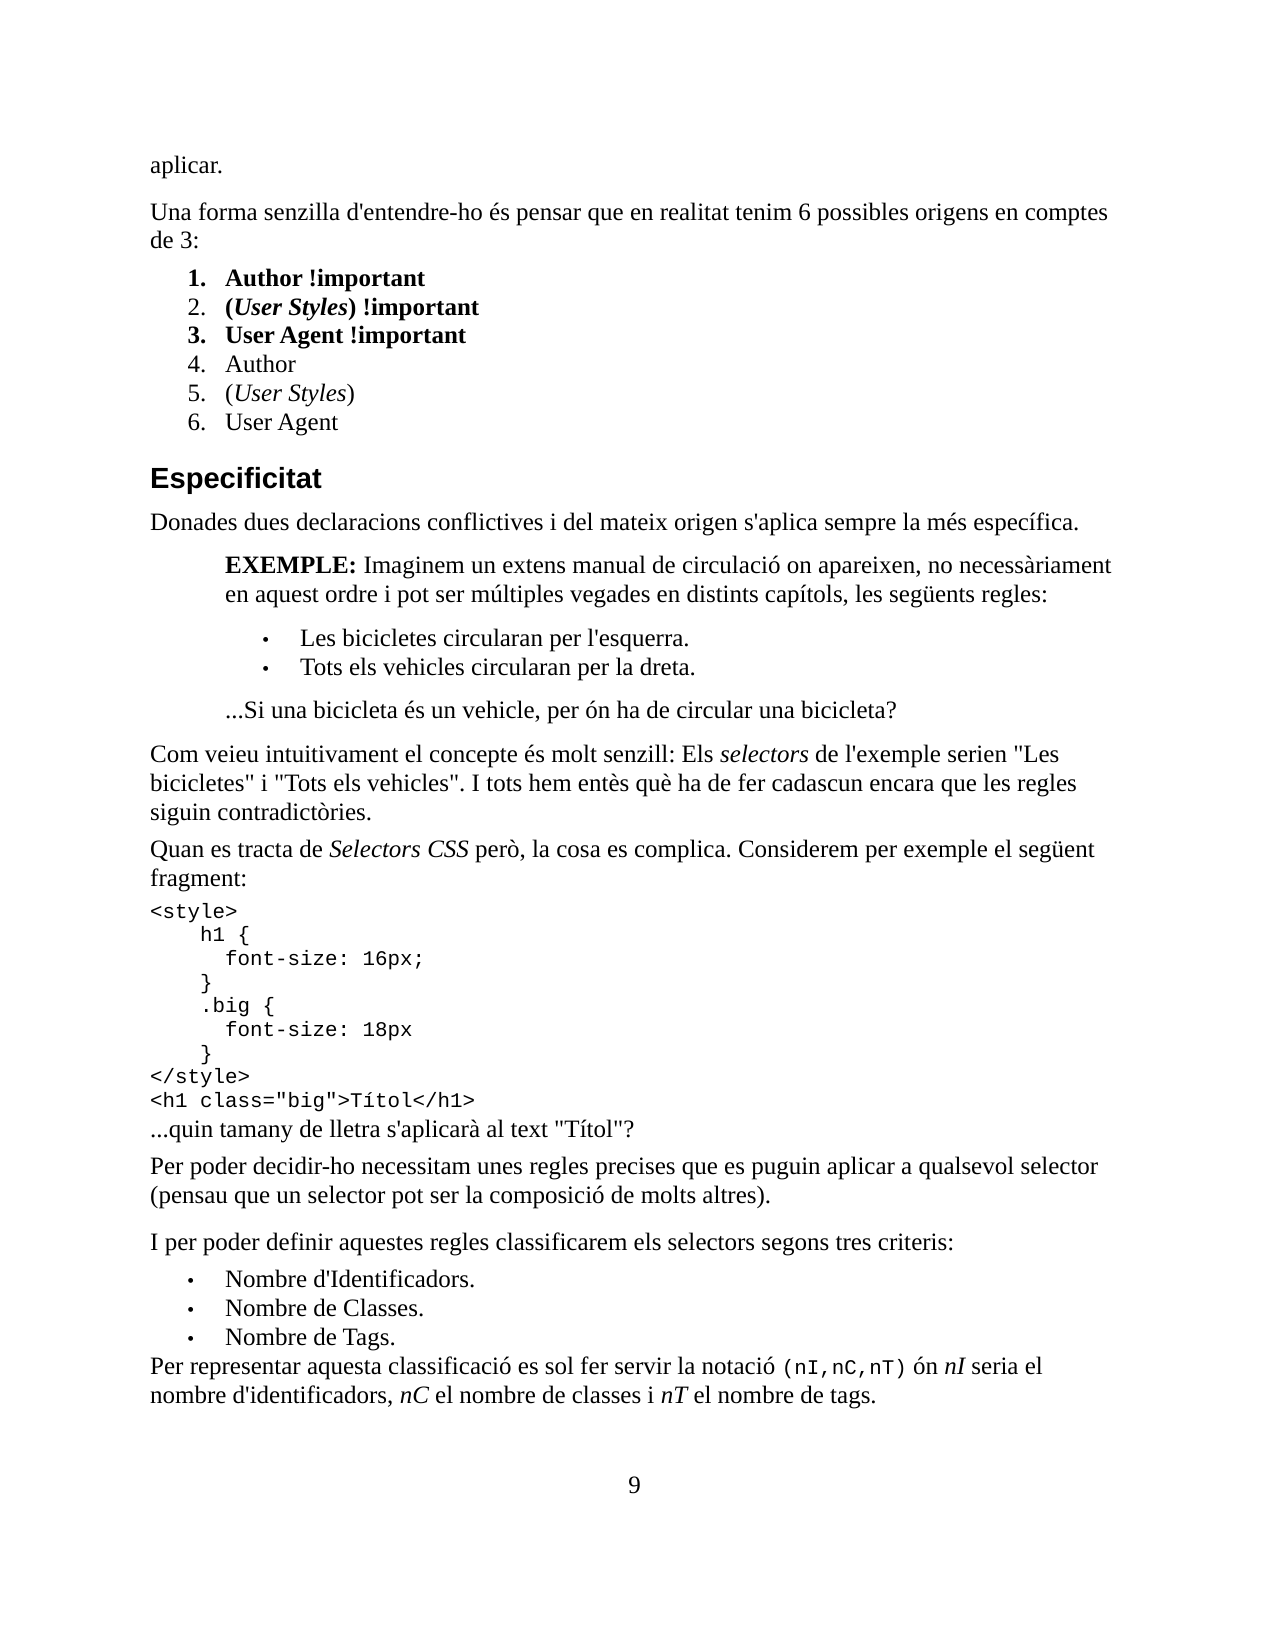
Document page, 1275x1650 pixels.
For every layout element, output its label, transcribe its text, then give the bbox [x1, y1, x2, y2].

text EXEMPLE: Imaginem un extens manual de circulació on apareixen, no necessàriament en aquest ordre i pot ser múltiples vegades en distints capítols, les següents regles: [225, 550, 1125, 608]
list User Agent [187, 407, 1125, 436]
text Una forma senzilla d'entendre-ho és pensar que en realitat tenim 6 possibles origens en comptes de 3: [150, 197, 1125, 254]
text ...quin tamany de lletra s'aplicarà al text "Títol"? [150, 1114, 1125, 1142]
text ...Si una bicicleta és un vehicle, per ón ha de circular una bicicleta? [225, 695, 1125, 724]
list Nombre de Tags. [187, 1322, 1125, 1351]
list (User Styles) !important [187, 292, 1125, 321]
text } [150, 1043, 1125, 1066]
list Les bicicletes circularan per l'esquerra. [262, 623, 1125, 652]
list Author [187, 349, 1125, 378]
text font-size: 18px [150, 1019, 1125, 1043]
text <style> [150, 901, 1125, 924]
text I per poder definir aquestes regles classificarem els selectors segons tres criteris: [150, 1227, 1125, 1256]
list (User Styles) [187, 378, 1125, 407]
text Per representar aquesta classificació es sol fer servir la notació (nI,nC,nT) ón nI seria el nombre d'identificadors, nC el nombre de classes i nT el nombre de tags. [150, 1351, 1125, 1409]
subtitle Especificitat [150, 461, 1125, 494]
text Per poder decidir-ho necessitam unes regles precises que es puguin aplicar a qualsevol selector (pensau que un selector pot ser la composició de molts altres). [150, 1151, 1125, 1209]
list Author !important [187, 263, 1125, 292]
text Donades dues declaracions conflictives i del mateix origen s'aplica sempre la més específica. [150, 507, 1125, 535]
text Quan es tracta de Selectors CSS però, la cosa es complica. Considerem per exemple el següent fragment: [150, 834, 1125, 892]
list Nombre d'Identificadors. [187, 1264, 1125, 1293]
text </style> [150, 1066, 1125, 1090]
text aplicar. [150, 150, 1125, 179]
text h1 { [150, 924, 1125, 948]
list Nombre de Classes. [187, 1293, 1125, 1322]
text .big { [150, 995, 1125, 1019]
text font-size: 16px; [150, 948, 1125, 972]
text Com veieu intuitivament el concepte és molt senzill: Els selectors de l'exemple serien "Les bicicletes" i "Tots els vehicles". I tots hem entès què ha de fer cadascun encara que les regles siguin contradictòries. [150, 739, 1125, 825]
text } [150, 972, 1125, 995]
list User Agent !important [187, 321, 1125, 349]
list Tots els vehicles circularan per la dreta. [262, 652, 1125, 680]
text <h1 class="big">Títol</h1> [150, 1090, 1125, 1114]
